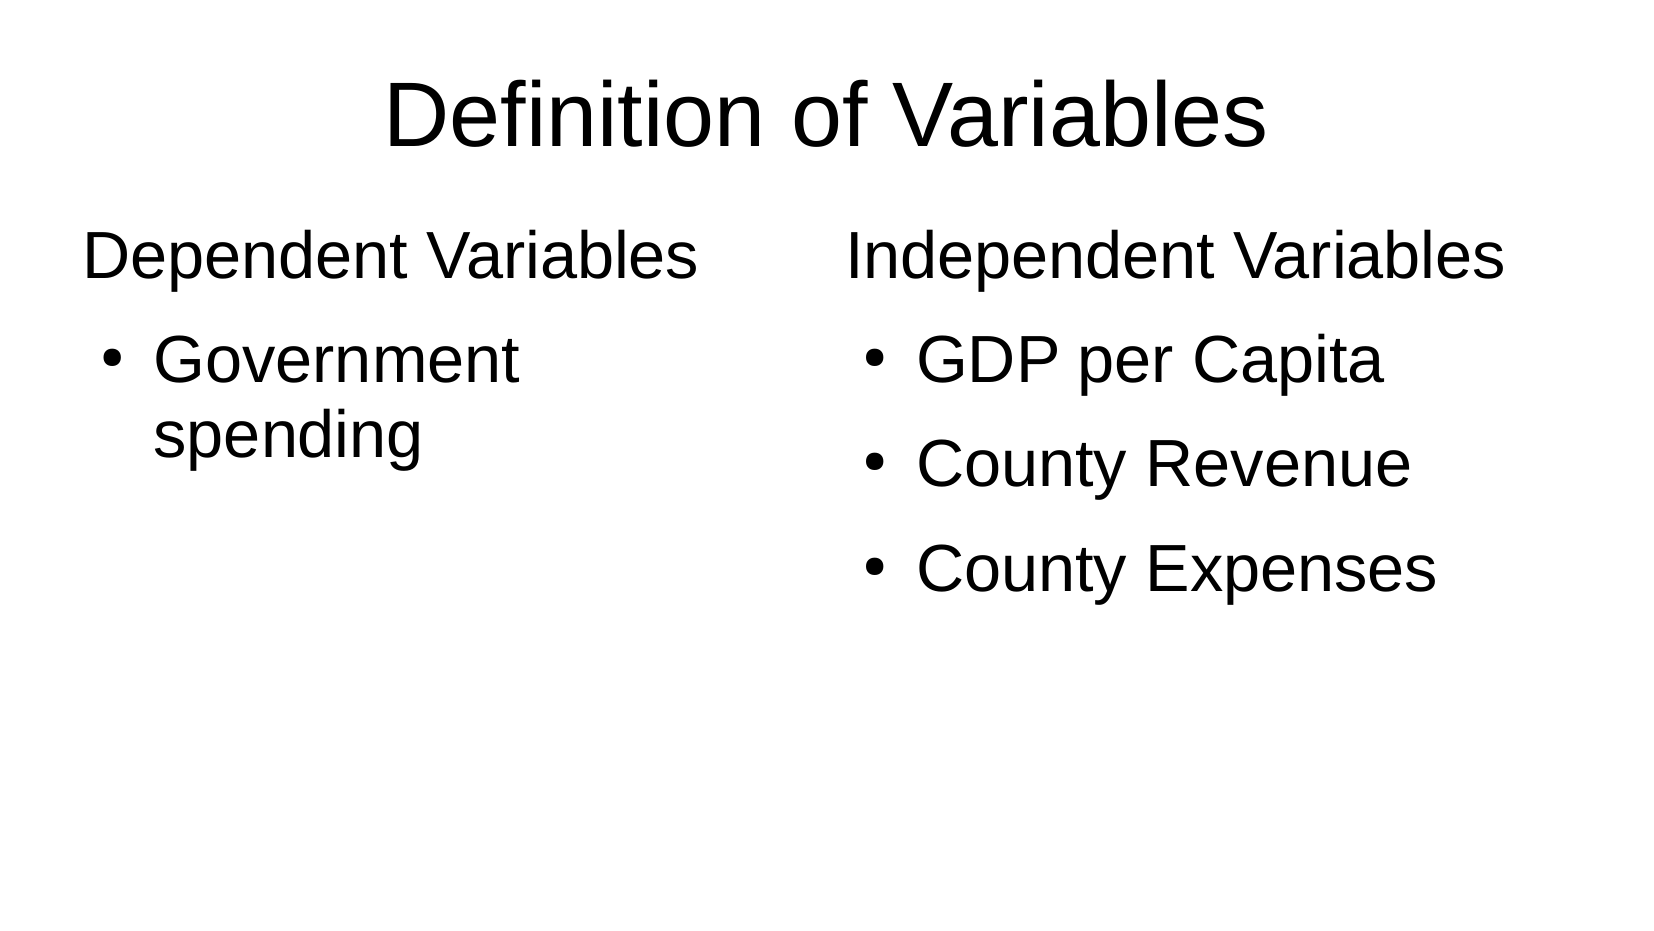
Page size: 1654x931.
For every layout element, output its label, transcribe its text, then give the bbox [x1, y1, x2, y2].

title Definition of Variables [82, 37, 1571, 193]
list Independent Variables GDP per Capita County Revenue County Expenses [845, 217, 1572, 758]
list Dependent Variables Government spending [82, 217, 809, 758]
